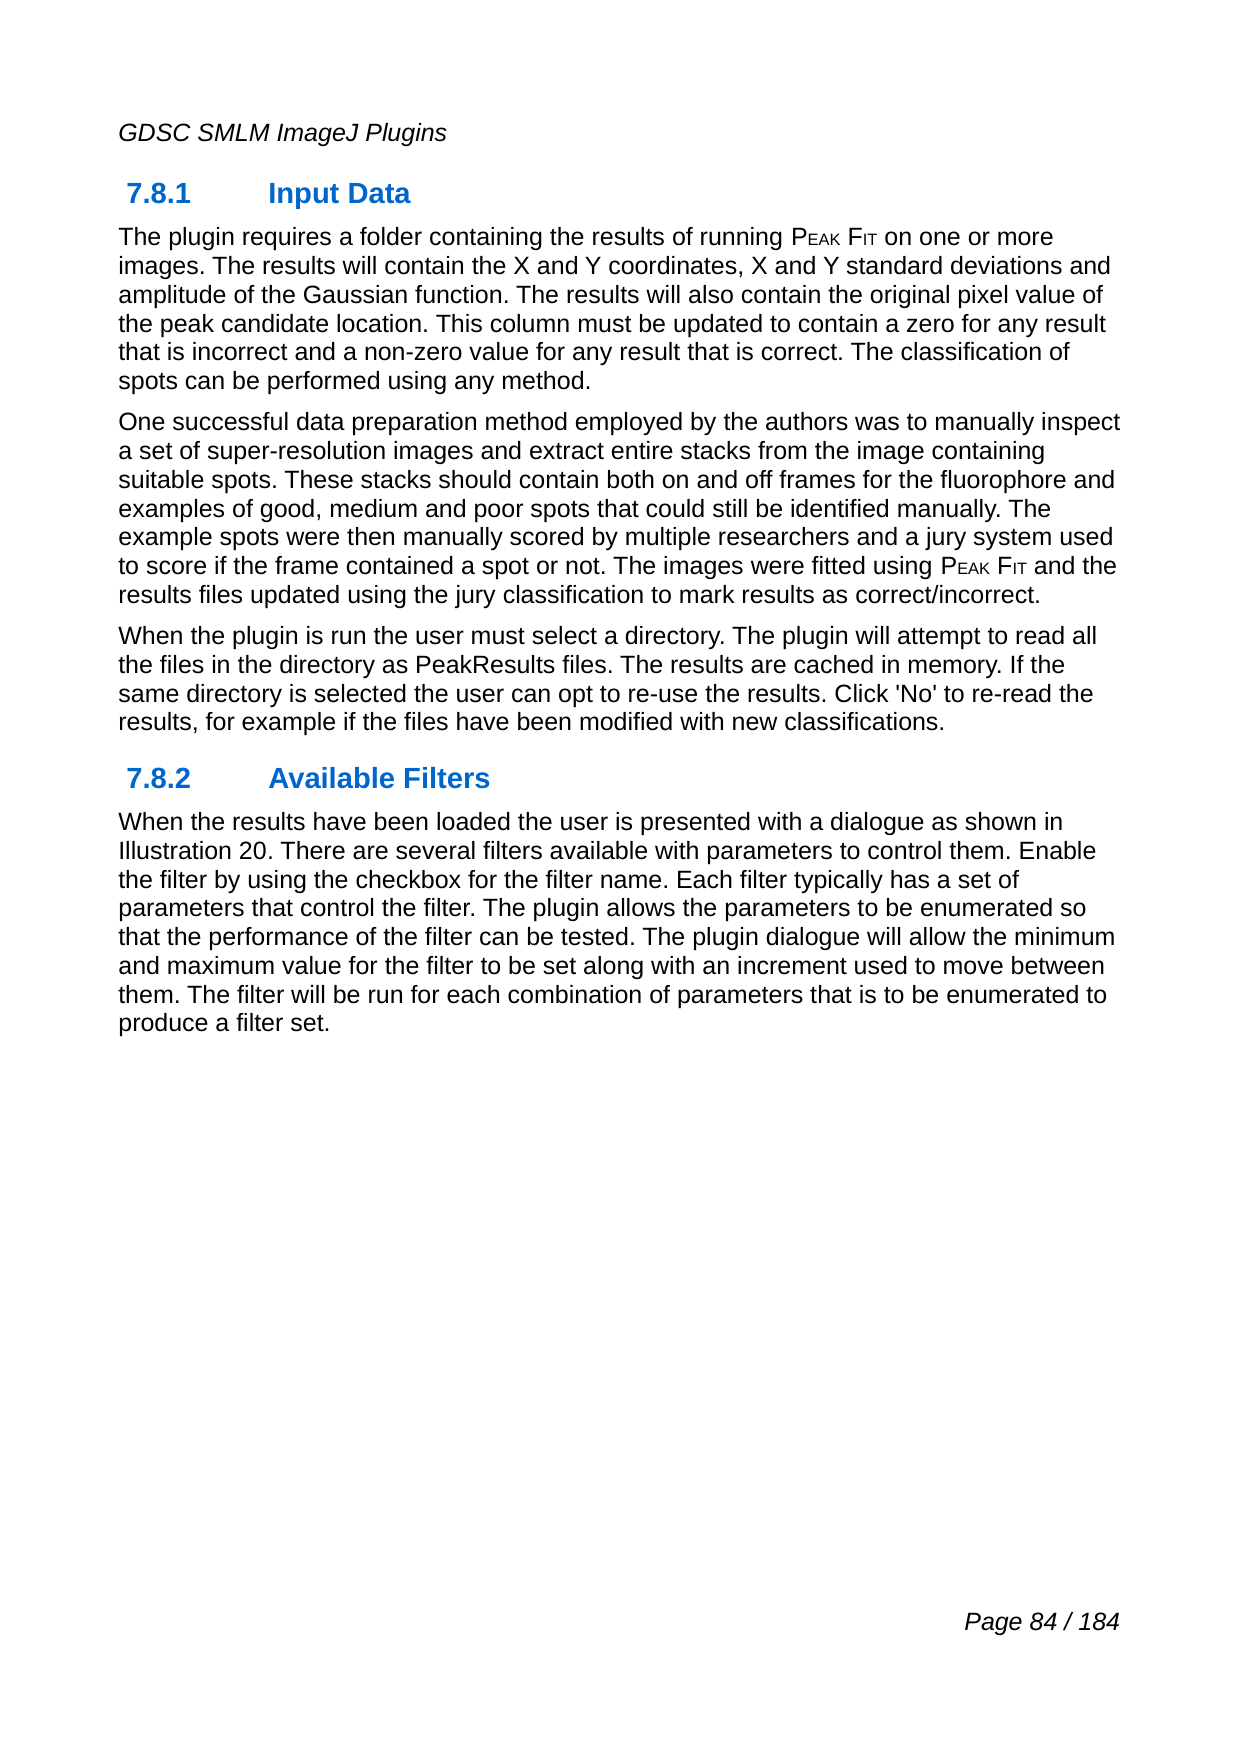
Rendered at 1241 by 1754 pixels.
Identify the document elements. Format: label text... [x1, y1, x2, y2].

text One successful data preparation method employed by the authors was to manually inspect a set of super-resolution images and extract entire stacks from the image containing suitable spots. These stacks should contain both on and off frames for the fluorophore and examples of good, medium and poor spots that could still be identified manually. The example spots were then manually scored by multiple researchers and a jury system used to score if the frame contained a spot or not. The images were fitted using Peak Fit and the results files updated using the jury classification to mark results as correct/incorrect. [118, 407, 1122, 609]
text The plugin requires a folder containing the results of running Peak Fit on one or more images. The results will contain the X and Y coordinates, X and Y standard deviations and amplitude of the Gaussian function. The results will also contain the original pixel value of the peak candidate location. This column must be updated to contain a zero for any result that is incorrect and a non-zero value for any result that is correct. The classification of spots can be performed using any method. [118, 222, 1122, 395]
subtitle Input Data [118, 176, 1122, 210]
text When the plugin is run the user must select a directory. The plugin will attempt to read all the files in the directory as PeakResults files. The results are cached in memory. If the same directory is selected the user can opt to re-use the results. Click 'No' to re-read the results, for example if the files have been modified with new classifications. [118, 621, 1122, 736]
text When the results have been loaded the user is presented with a dialogue as shown in Illustration 20. There are several filters available with parameters to control them. Enable the filter by using the checkbox for the filter name. Each filter typically has a set of parameters that control the filter. The plugin allows the parameters to be enumerated so that the performance of the filter can be tested. The plugin dialogue will allow the minimum and maximum value for the filter to be set along with an increment used to move between them. The filter will be run for each combination of parameters that is to be enumerated to produce a filter set. [118, 807, 1122, 1037]
subtitle Available Filters [118, 761, 1122, 795]
